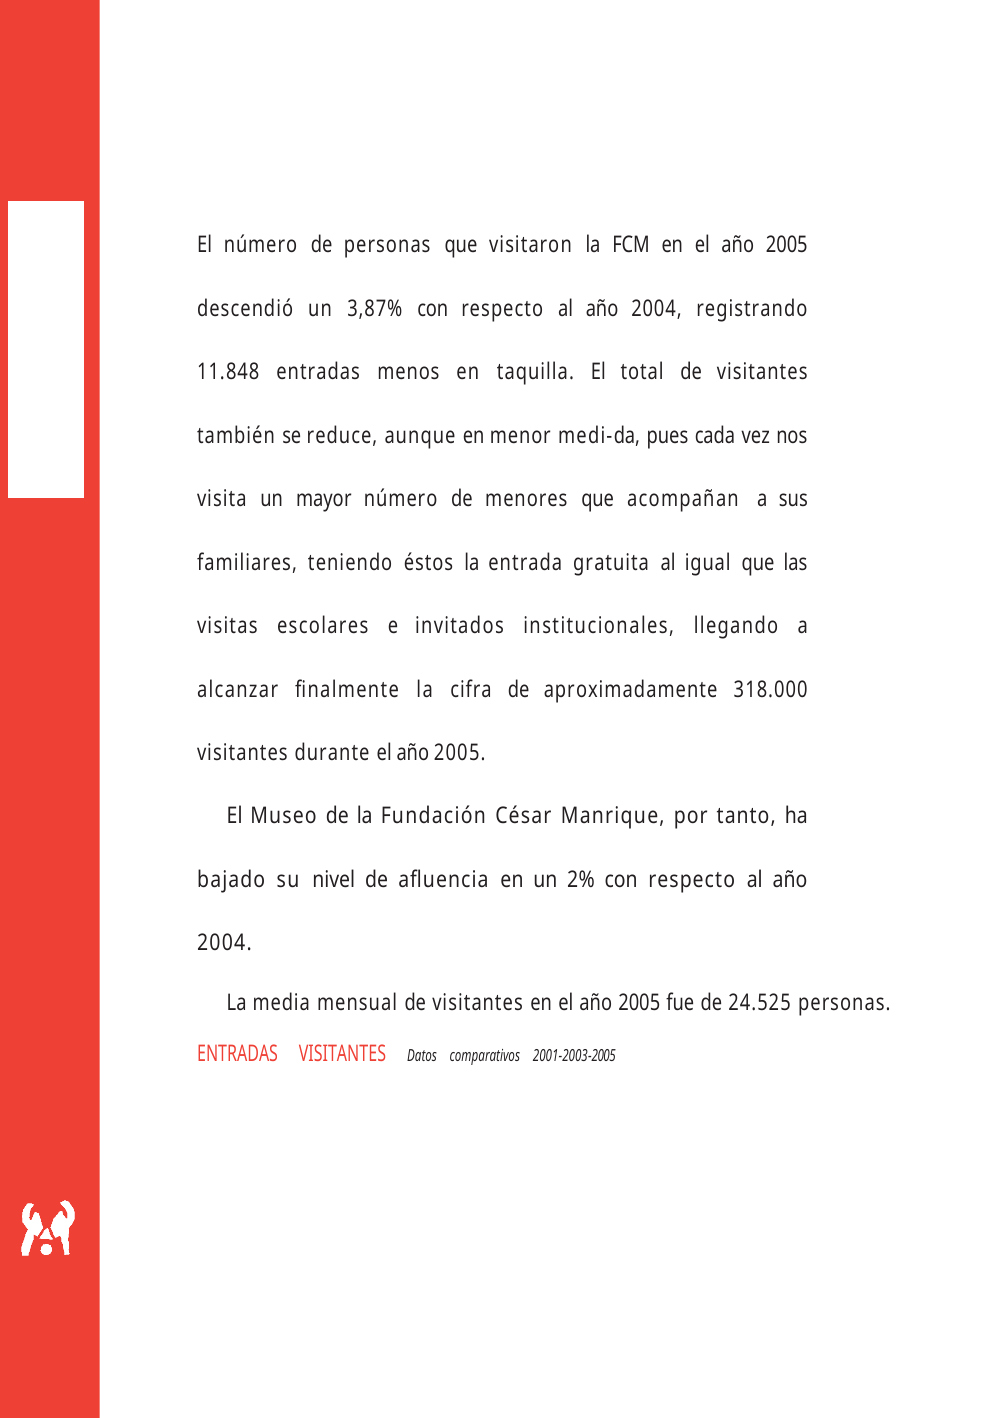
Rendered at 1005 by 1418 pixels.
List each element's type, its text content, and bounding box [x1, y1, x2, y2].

text La media mensual de visitantes en el año 2005 fue de 24.525 personas. [226, 990, 989, 1016]
text Visitantes [10, 201, 84, 498]
text El número de personas que visitaron la FCM en el año 2005 descendió un 3,87% con respecto al año 2004, registrando 11.848 entradas menos en taquilla. El total de visitantes también se reduce, aunque en menor medi-da, pues cada vez nos visita un mayor número de menores que acompañan a sus familiares, teniendo éstos la entrada gratuita al igual que las visitas escolares e invitados institucionales, llegando a alcanzar finalmente la cifra de aproximadamente 318.000 visitantes durante el año 2005. [197, 228, 808, 767]
text El Museo de la Fundación César Manrique, por tanto, ha bajado su nivel de afluencia en un 2% con respecto al año 2004. [197, 799, 808, 957]
text ENTRADAS VISITANTES Datos comparativos 2001-2003-2005 [197, 1037, 989, 1068]
